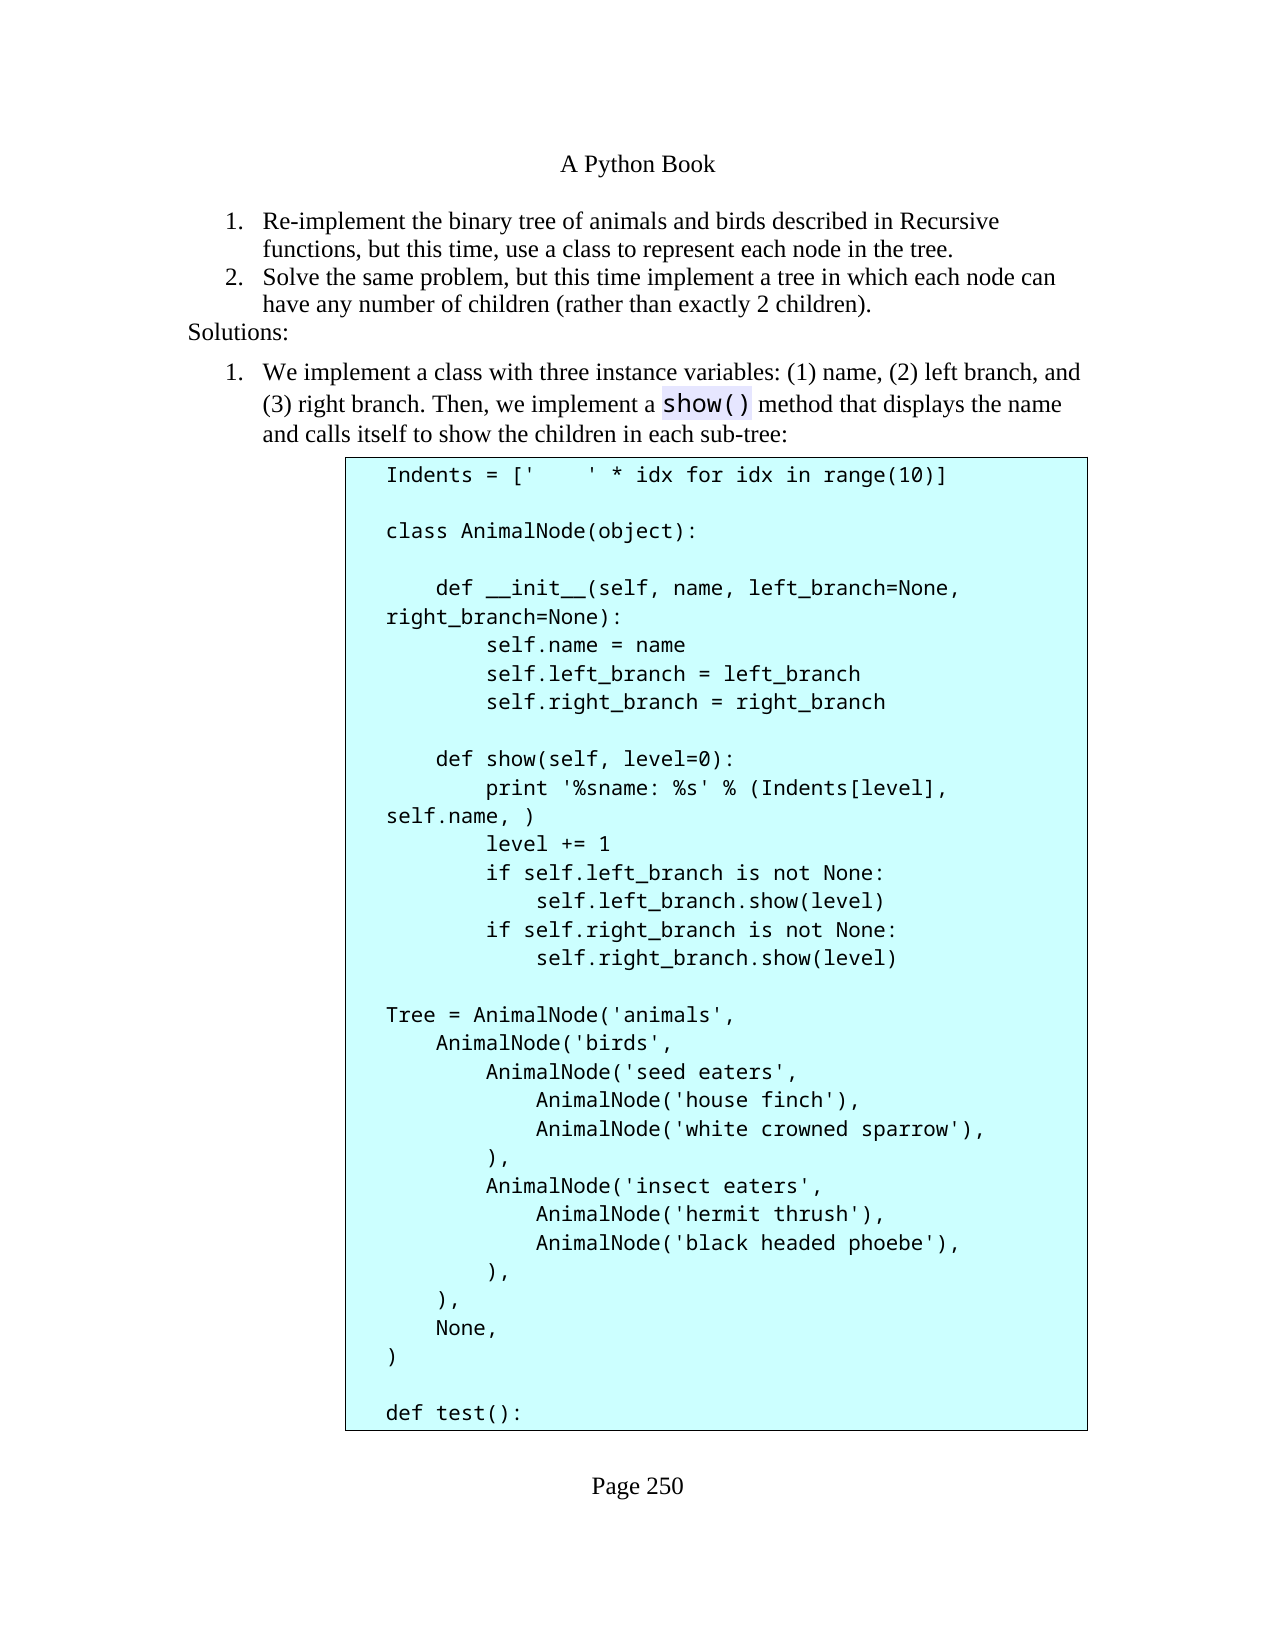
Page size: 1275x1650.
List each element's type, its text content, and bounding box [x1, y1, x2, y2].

list Indents = [' ' * idx for idx in range(10)] class AnimalNode(object): def __init__(self, name, left_branch=None, right_branch=None): self.name = name self.left_branch = left_branch self.right_branch = right_branch def show(self, level=0): print '%sname: %s' % (Indents[level], self.name, ) level += 1 if self.left_branch is not None: self.left_branch.show(level) if self.right_branch is not None: self.right_branch.show(level) Tree = AnimalNode('animals', AnimalNode('birds', AnimalNode('seed eaters', AnimalNode('house finch'), AnimalNode('white crowned sparrow'), ), AnimalNode('insect eaters', AnimalNode('hermit thrush'), AnimalNode('black headed phoebe'), ), ), None, ) def test(): [346, 458, 1087, 1430]
text Solutions: [187, 318, 1087, 346]
list Solve the same problem, but this time implement a tree in which each node can have any number of children (rather than exactly 2 children). [225, 263, 1087, 318]
list We implement a class with three instance variables: (1) name, (2) left branch, and (3) right branch. Then, we implement a show() method that displays the name and calls itself to show the children in each sub-tree: [225, 358, 1087, 448]
list Re-implement the binary tree of animals and birds described in Recursive functions, but this time, use a class to represent each node in the tree. [225, 207, 1087, 263]
